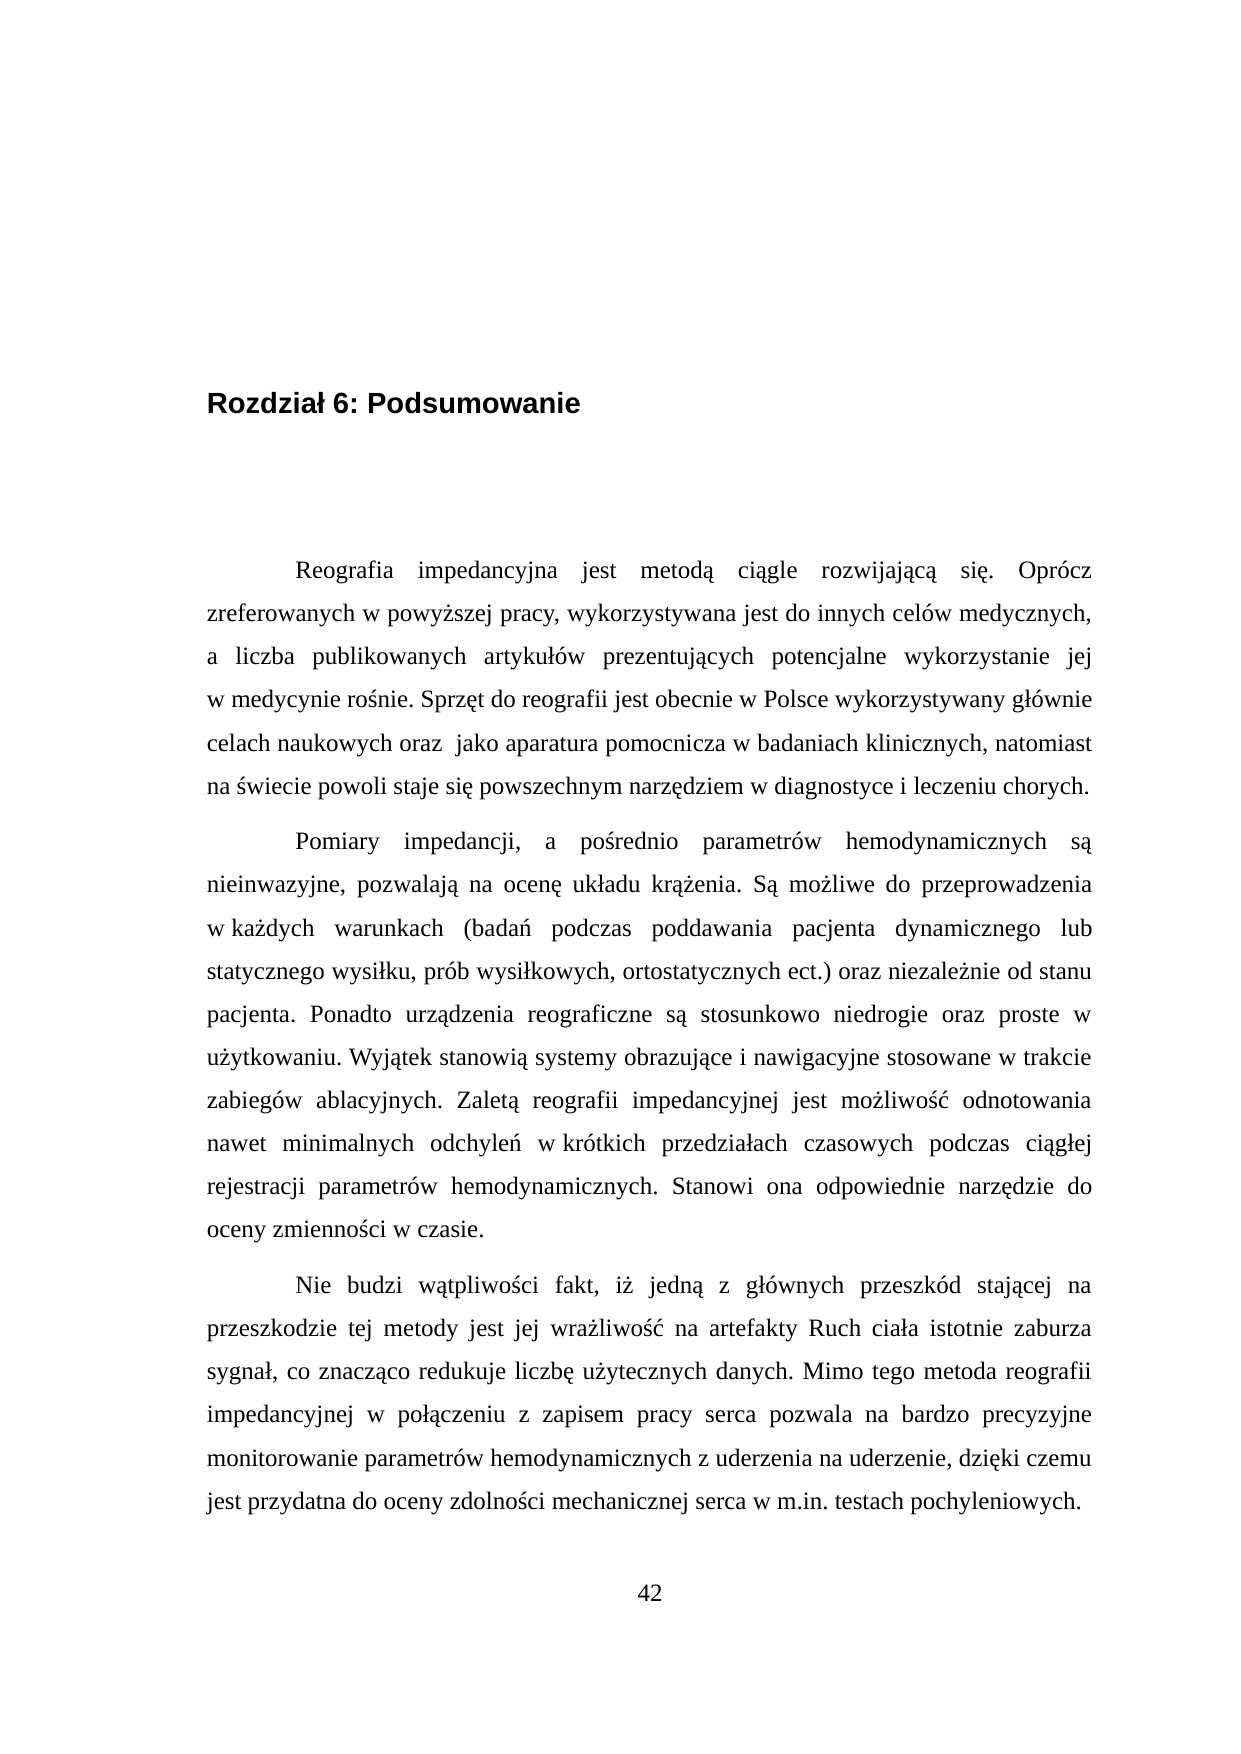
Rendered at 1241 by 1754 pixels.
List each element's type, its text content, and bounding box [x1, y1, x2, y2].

text Nie budzi wątpliwości fakt, iż jedną z głównych przeszkód stającej na przeszkodzie tej metody jest jej wrażliwość na artefakty Ruch ciała istotnie zaburza sygnał, co znacząco redukuje liczbę użytecznych danych. Mimo tego metoda reografii impedancyjnej w połączeniu z zapisem pracy serca pozwala na bardzo precyzyjne monitorowanie parametrów hemodynamicznych z uderzenia na uderzenie, dzięki czemu jest przydatna do oceny zdolności mechanicznej serca w m.in. testach pochyleniowych. [207, 1270, 1093, 1514]
text Reografia impedancyjna jest metodą ciągle rozwijającą się. Oprócz zreferowanych w powyższej pracy, wykorzystywana jest do innych celów medycznych, a liczba publikowanych artykułów prezentujących potencjalne wykorzystanie jej w medycynie rośnie. Sprzęt do reografii jest obecnie w Polsce wykorzystywany głównie celach naukowych oraz jako aparatura pomocnicza w badaniach klinicznych, natomiast na świecie powoli staje się powszechnym narzędziem w diagnostyce i leczeniu chorych. [207, 555, 1093, 799]
text Pomiary impedancji, a pośrednio parametrów hemodynamicznych są nieinwazyjne, pozwalają na ocenę układu krążenia. Są możliwe do przeprowadzenia w każdych warunkach (badań podczas poddawania pacjenta dynamicznego lub statycznego wysiłku, prób wysiłkowych, ortostatycznych ect.) oraz niezależnie od stanu pacjenta. Ponadto urządzenia reograficzne są stosunkowo niedrogie oraz proste w użytkowaniu. Wyjątek stanowią systemy obrazujące i nawigacyjne stosowane w trakcie zabiegów ablacyjnych. Zaletą reografii impedancyjnej jest możliwość odnotowania nawet minimalnych odchyleń w krótkich przedziałach czasowych podczas ciągłej rejestracji parametrów hemodynamicznych. Stanowi ona odpowiednie narzędzie do oceny zmienności w czasie. [207, 826, 1093, 1243]
subtitle Rozdział 6: Podsumowanie [207, 386, 1093, 419]
